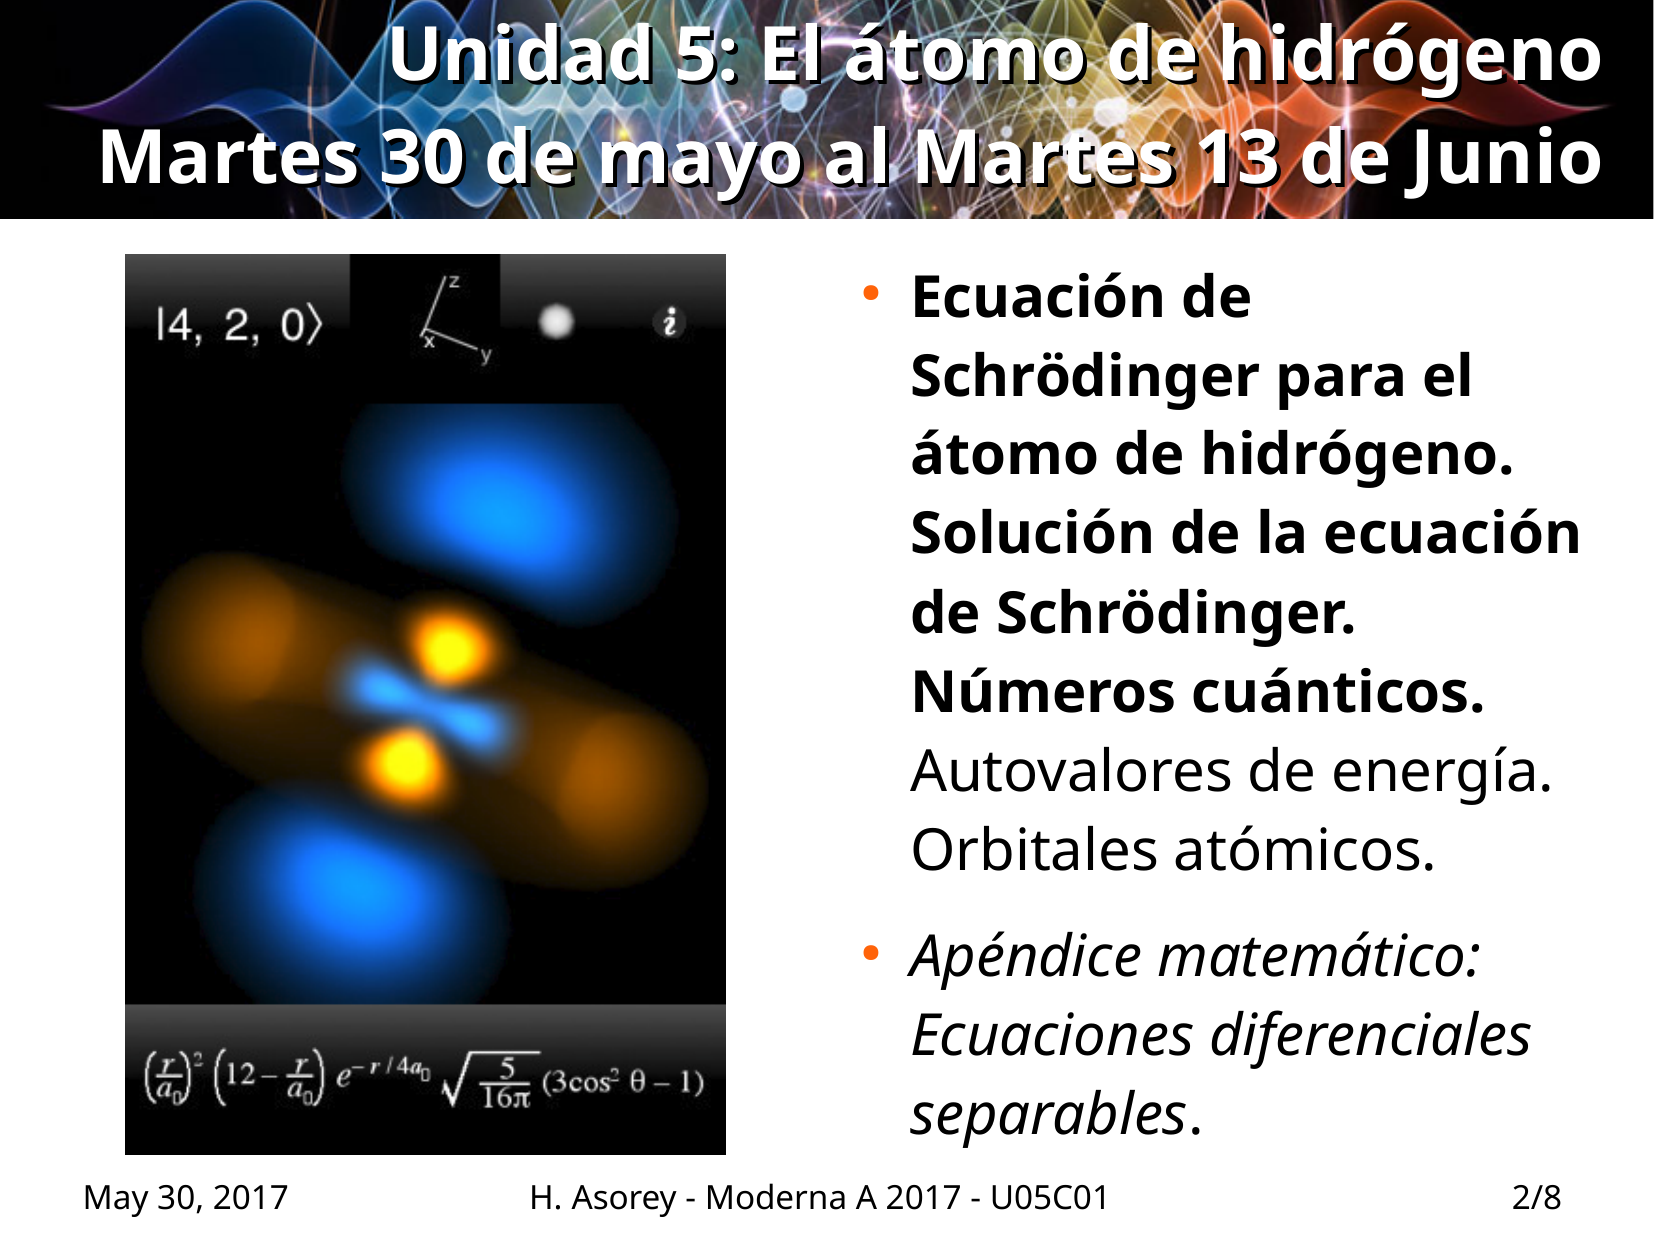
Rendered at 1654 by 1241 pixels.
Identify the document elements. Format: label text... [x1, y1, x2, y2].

picture [0, 0, 1654, 219]
title Unidad 5: El átomo de hidrógeno Martes 30 de mayo al Martes 13 de Junio [45, 11, 1606, 195]
list Ecuación de Schrödinger para el átomo de hidrógeno. Solución de la ecuación de Schrödinger. Números cuánticos. Autovalores de energía. Orbitales atómicos. Apéndice matemático: Ecuaciones diferenciales separables. [844, 255, 1606, 1156]
picture [125, 254, 726, 1156]
